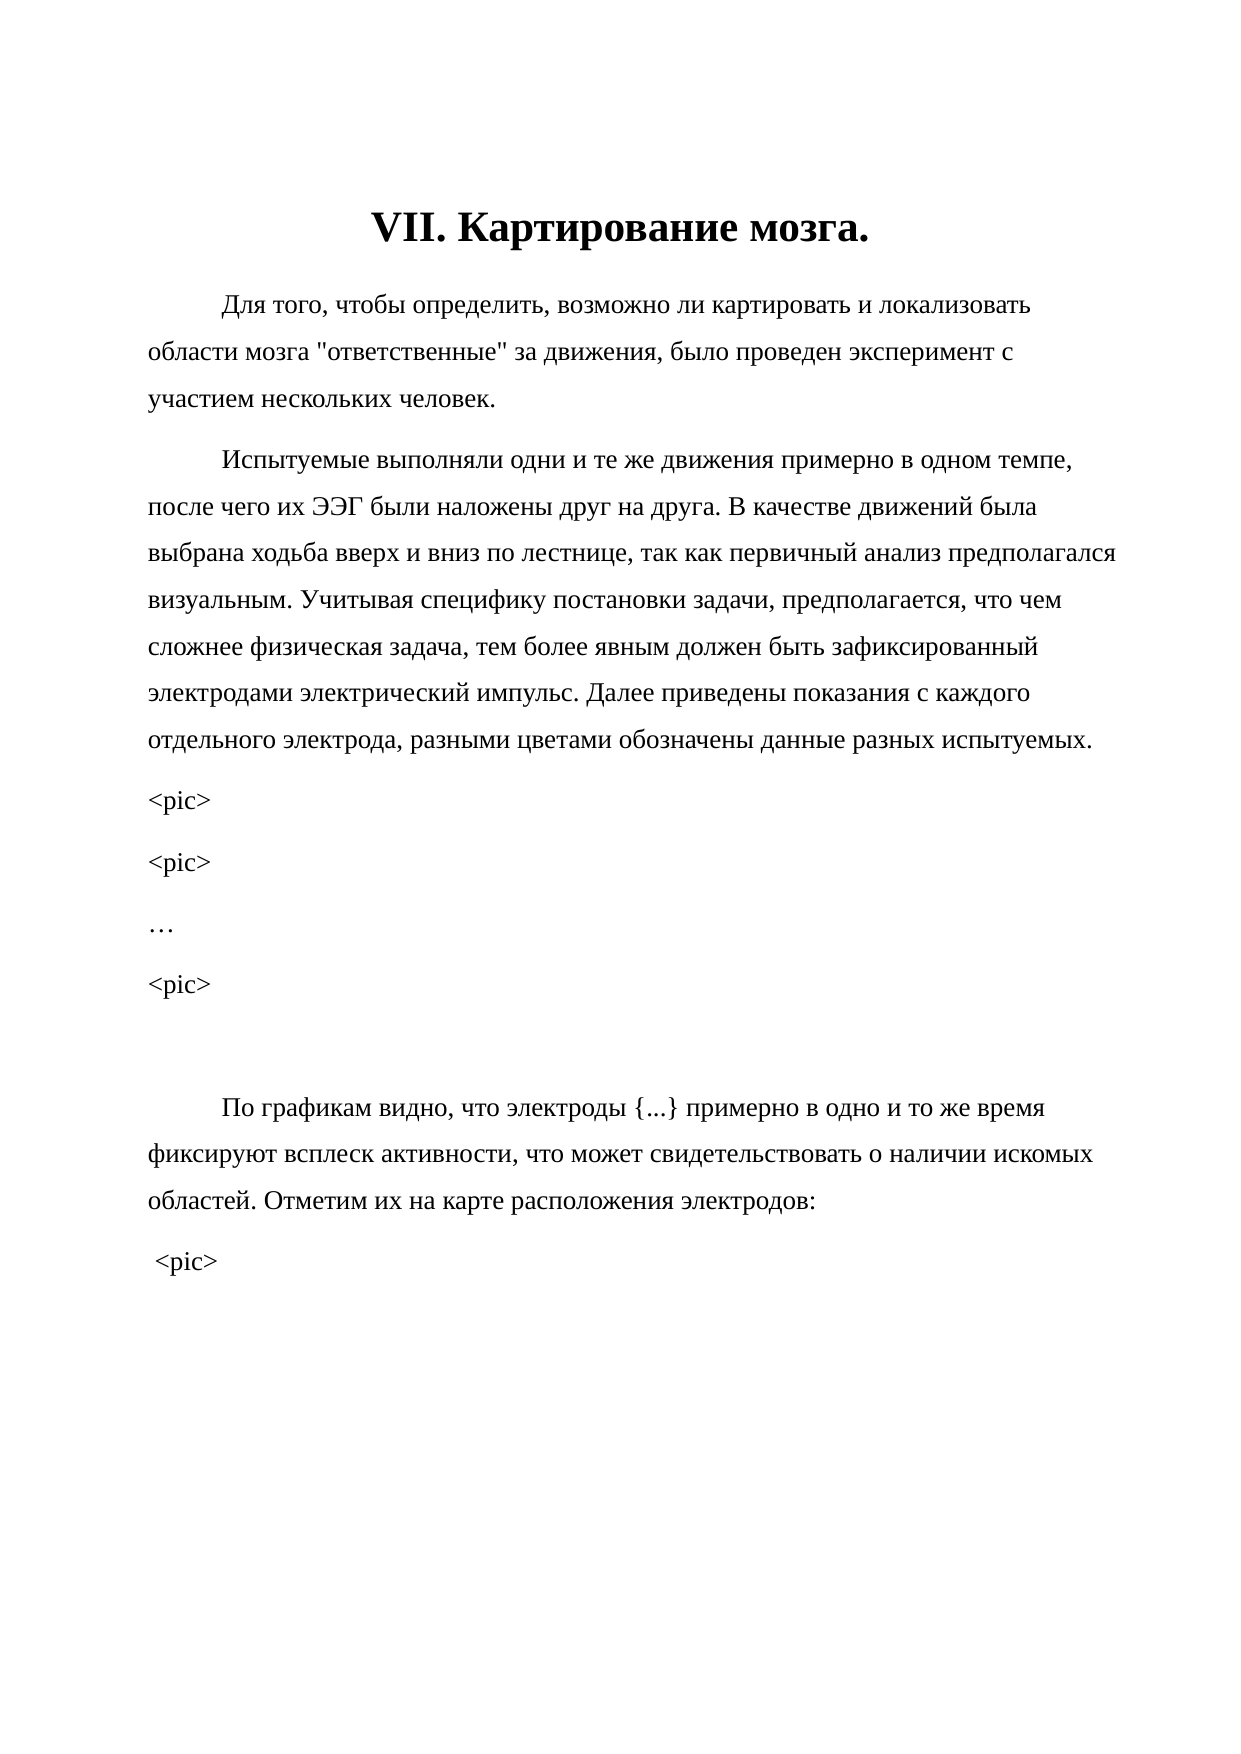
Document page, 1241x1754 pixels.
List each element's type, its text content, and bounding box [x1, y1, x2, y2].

text … [148, 907, 1122, 938]
text <pic> [148, 784, 1122, 816]
text Для того, чтобы определить, возможно ли картировать и локализовать области мозга "ответственные" за движения, было проведен эксперимент с участием нескольких человек. [148, 289, 1122, 413]
text Испытуемые выполняли одни и те же движения примерно в одном темпе, после чего их ЭЭГ были наложены друг на друга. В качестве движений была выбрана ходьба вверх и вниз по лестнице, так как первичный анализ предполагался визуальным. Учитывая специфику постановки задачи, предполагается, что чем сложнее физическая задача, тем более явным должен быть зафиксированный электродами электрический импульс. Далее приведены показания с каждого отдельного электрода, разными цветами обозначены данные разных испытуемых. [148, 443, 1122, 754]
text <pic> [148, 846, 1122, 877]
text По графикам видно, что электроды {...} примерно в одно и то же время фиксируют всплеск активности, что может свидетельствовать о наличии искомых областей. Отметим их на карте расположения электродов: [148, 1091, 1122, 1215]
text <pic> [148, 968, 1122, 999]
text <pic> [148, 1245, 1122, 1276]
subtitle Картирование мозга. [118, 201, 1122, 251]
